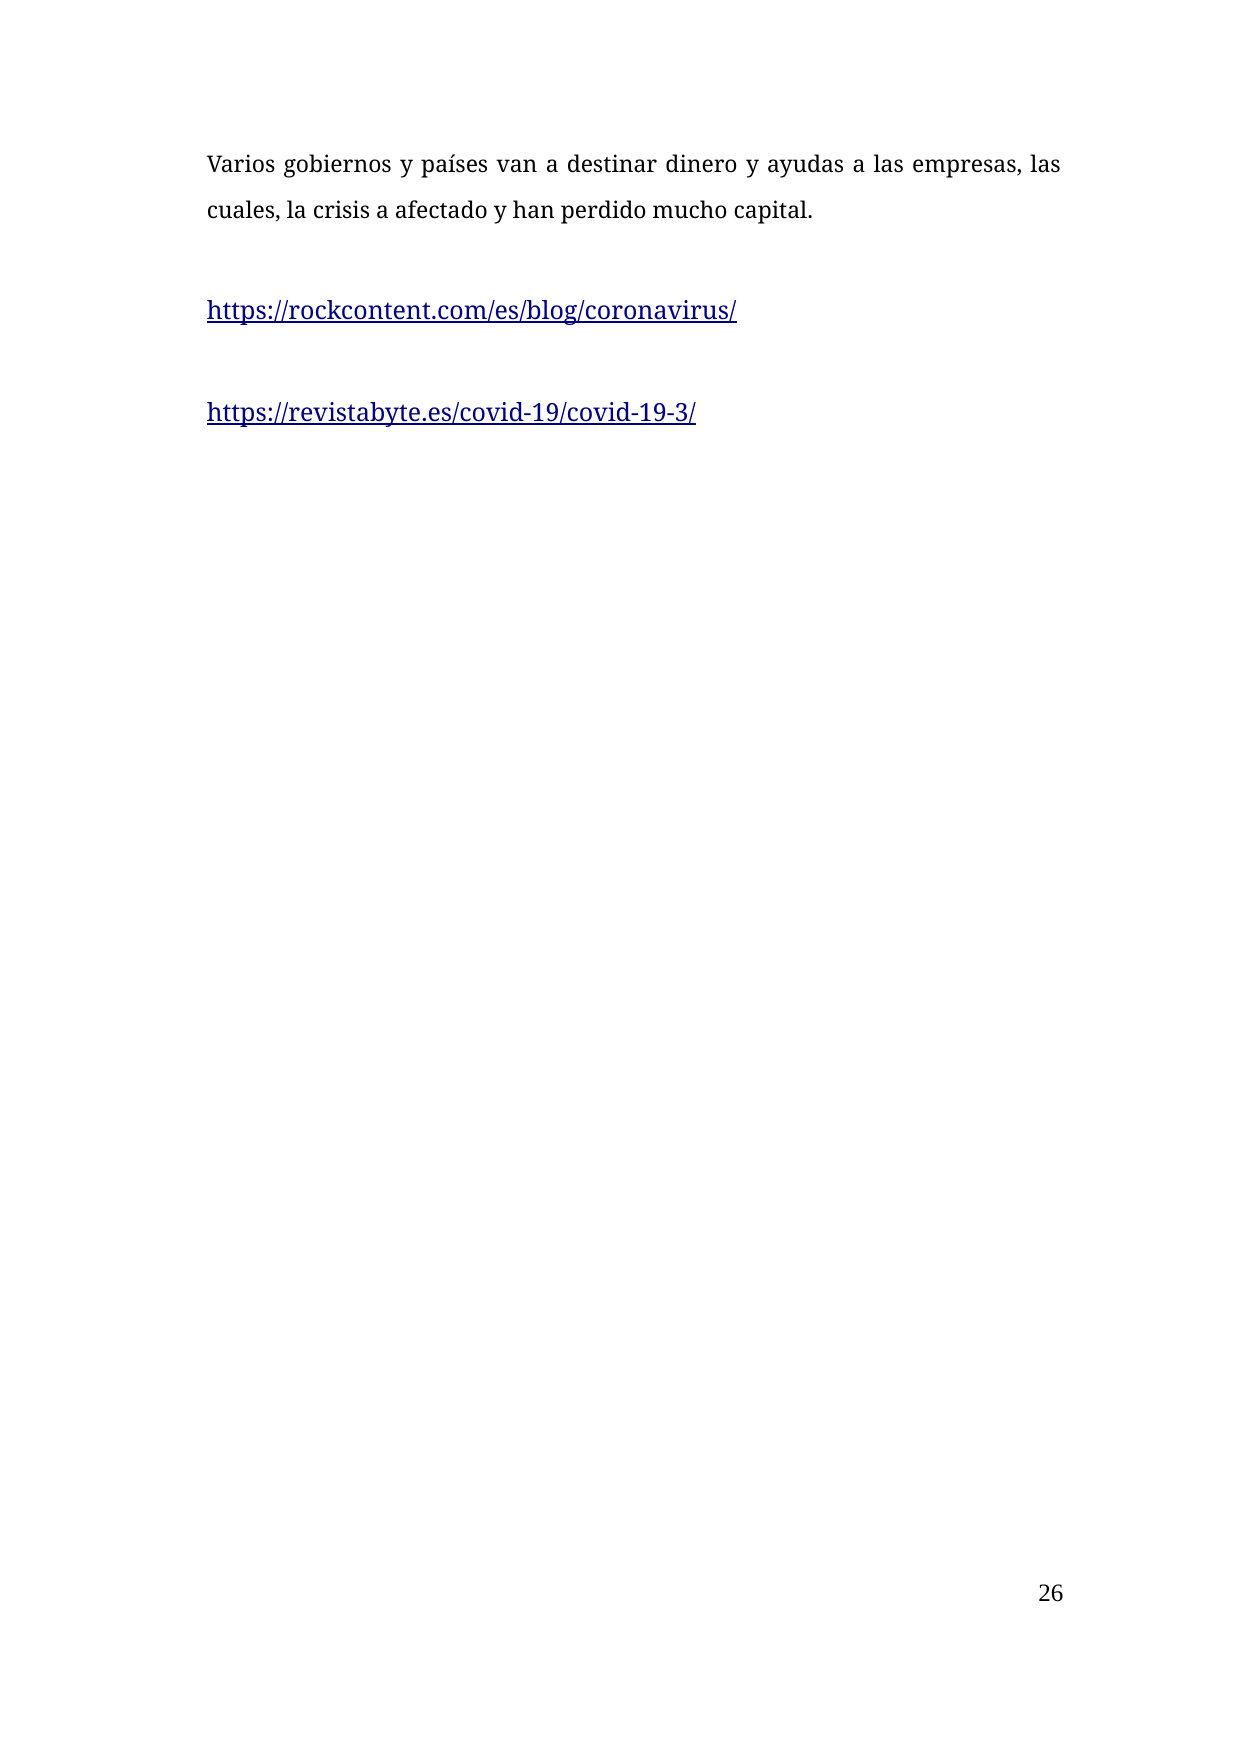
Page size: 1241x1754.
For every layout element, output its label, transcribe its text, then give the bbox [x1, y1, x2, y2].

text Varios gobiernos y países van a destinar dinero y ayudas a las empresas, las cuales, la crisis a afectado y han perdido mucho capital. [207, 148, 1063, 226]
text https://rockcontent.com/es/blog/coronavirus/ [207, 292, 1063, 326]
text https://revistabyte.es/covid-19/covid-19-3/ [207, 394, 1063, 428]
